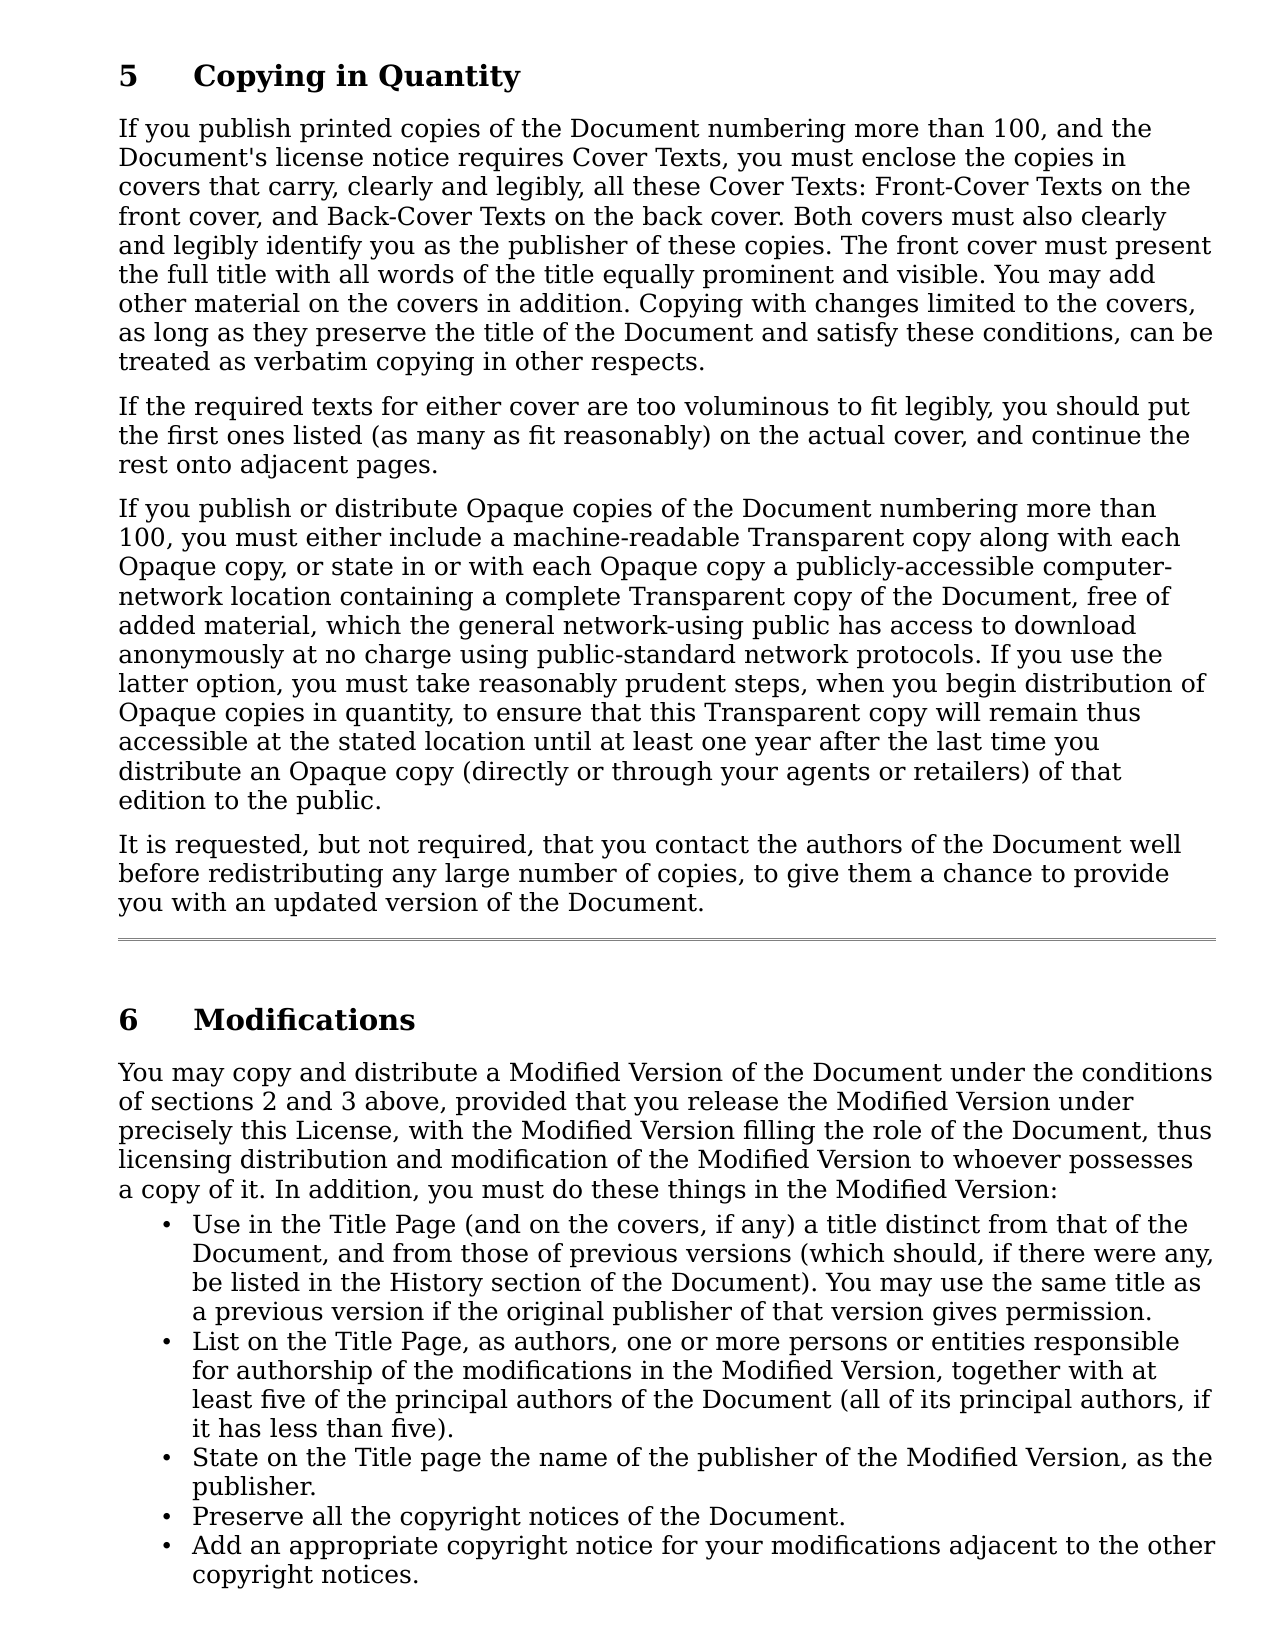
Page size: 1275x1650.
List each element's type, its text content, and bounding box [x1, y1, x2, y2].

list Use in the Title Page (and on the covers, if any) a title distinct from that of the Document, and from those of previous versions (which should, if there were any, be listed in the History section of the Document). You may use the same title as a previous version if the original publisher of that version gives permission. [162, 1210, 1216, 1327]
list Add an appropriate copyright notice for your modifications adjacent to the other copyright notices. [162, 1531, 1216, 1589]
text If you publish or distribute Opaque copies of the Document numbering more than 100, you must either include a machine-readable Transparent copy along with each Opaque copy, or state in or with each Opaque copy a publicly-accessible computer-network location containing a complete Transparent copy of the Document, free of added material, which the general network-using public has access to download anonymously at no charge using public-standard network protocols. If you use the latter option, you must take reasonably prudent steps, when you begin distribution of Opaque copies in quantity, to ensure that this Transparent copy will remain thus accessible at the stated location until at least one year after the last time you distribute an Opaque copy (directly or through your agents or retailers) of that edition to the public. [118, 494, 1216, 815]
list State on the Title page the name of the publisher of the Modified Version, as the publisher. [162, 1443, 1216, 1502]
subtitle Copying in Quantity [118, 59, 1216, 93]
text It is requested, but not required, that you contact the authors of the Document well before redistributing any large number of copies, to give them a chance to provide you with an updated version of the Document. [118, 830, 1216, 918]
text You may copy and distribute a Modified Version of the Document under the conditions of sections 2 and 3 above, provided that you release the Modified Version under precisely this License, with the Modified Version filling the role of the Document, thus licensing distribution and modification of the Modified Version to whoever possesses a copy of it. In addition, you must do these things in the Modified Version: [118, 1058, 1216, 1204]
list Preserve all the copyright notices of the Document. [162, 1502, 1216, 1531]
subtitle Modifications [118, 1003, 1216, 1037]
list List on the Title Page, as authors, one or more persons or entities responsible for authorship of the modifications in the Modified Version, together with at least five of the principal authors of the Document (all of its principal authors, if it has less than five). [162, 1327, 1216, 1443]
text If the required texts for either cover are too voluminous to fit legibly, you should put the first ones listed (as many as fit reasonably) on the actual cover, and continue the rest onto adjacent pages. [118, 392, 1216, 479]
text If you publish printed copies of the Document numbering more than 100, and the Document's license notice requires Cover Texts, you must enclose the copies in covers that carry, clearly and legibly, all these Cover Texts: Front-Cover Texts on the front cover, and Back-Cover Texts on the back cover. Both covers must also clearly and legibly identify you as the publisher of these copies. The front cover must present the full title with all words of the title equally prominent and visible. You may add other material on the covers in addition. Copying with changes limited to the covers, as long as they preserve the title of the Document and satisfy these conditions, can be treated as verbatim copying in other respects. [118, 114, 1216, 377]
